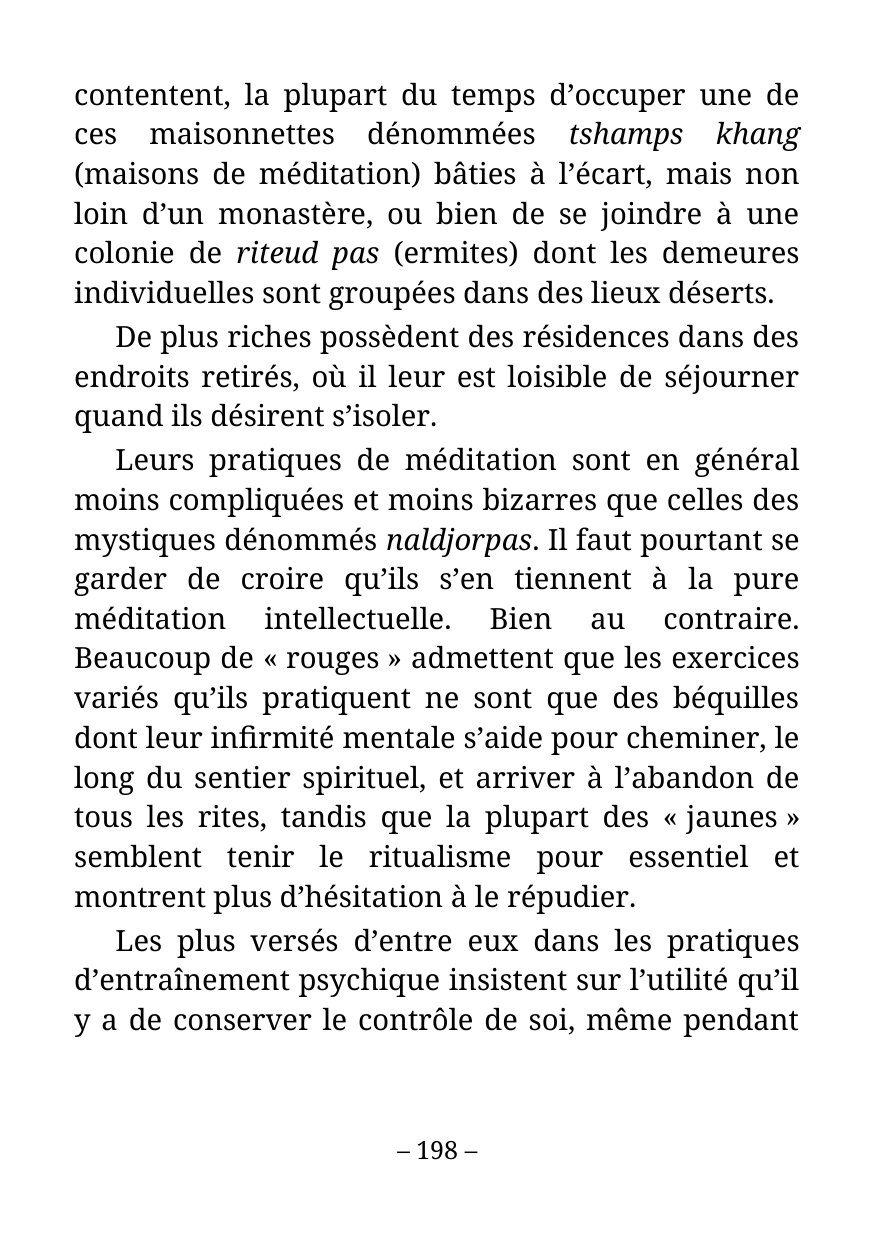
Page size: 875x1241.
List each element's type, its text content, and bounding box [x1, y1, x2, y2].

text contentent, la plupart du temps d’occuper une de ces maisonnettes dénommées tshamps khang (maisons de méditation) bâties à l’écart, mais non loin d’un monastère, ou bien de se joindre à une colonie de riteud pas (ermites) dont les demeures individuelles sont groupées dans des lieux déserts. [74, 74, 800, 312]
text De plus riches possèdent des résidences dans des endroits retirés, où il leur est loisible de séjourner quand ils désirent s’isoler. [74, 316, 800, 435]
text Leurs pratiques de méditation sont en général moins compliquées et moins bizarres que celles des mystiques dénommés naldjorpas. Il faut pourtant se garder de croire qu’ils s’en tiennent à la pure méditation intellectuelle. Bien au contraire. Beaucoup de « rouges » admettent que les exercices variés qu’ils pratiquent ne sont que des béquilles dont leur infirmité mentale s’aide pour cheminer, le long du sentier spirituel, et arriver à l’abandon de tous les rites, tandis que la plupart des « jaunes » semblent tenir le ritualisme pour essentiel et montrent plus d’hésitation à le répudier. [74, 439, 800, 916]
text Les plus versés d’entre eux dans les pratiques d’entraînement psychique insistent sur l’utilité qu’il y a de conserver le contrôle de soi, même pendant [74, 920, 800, 1039]
